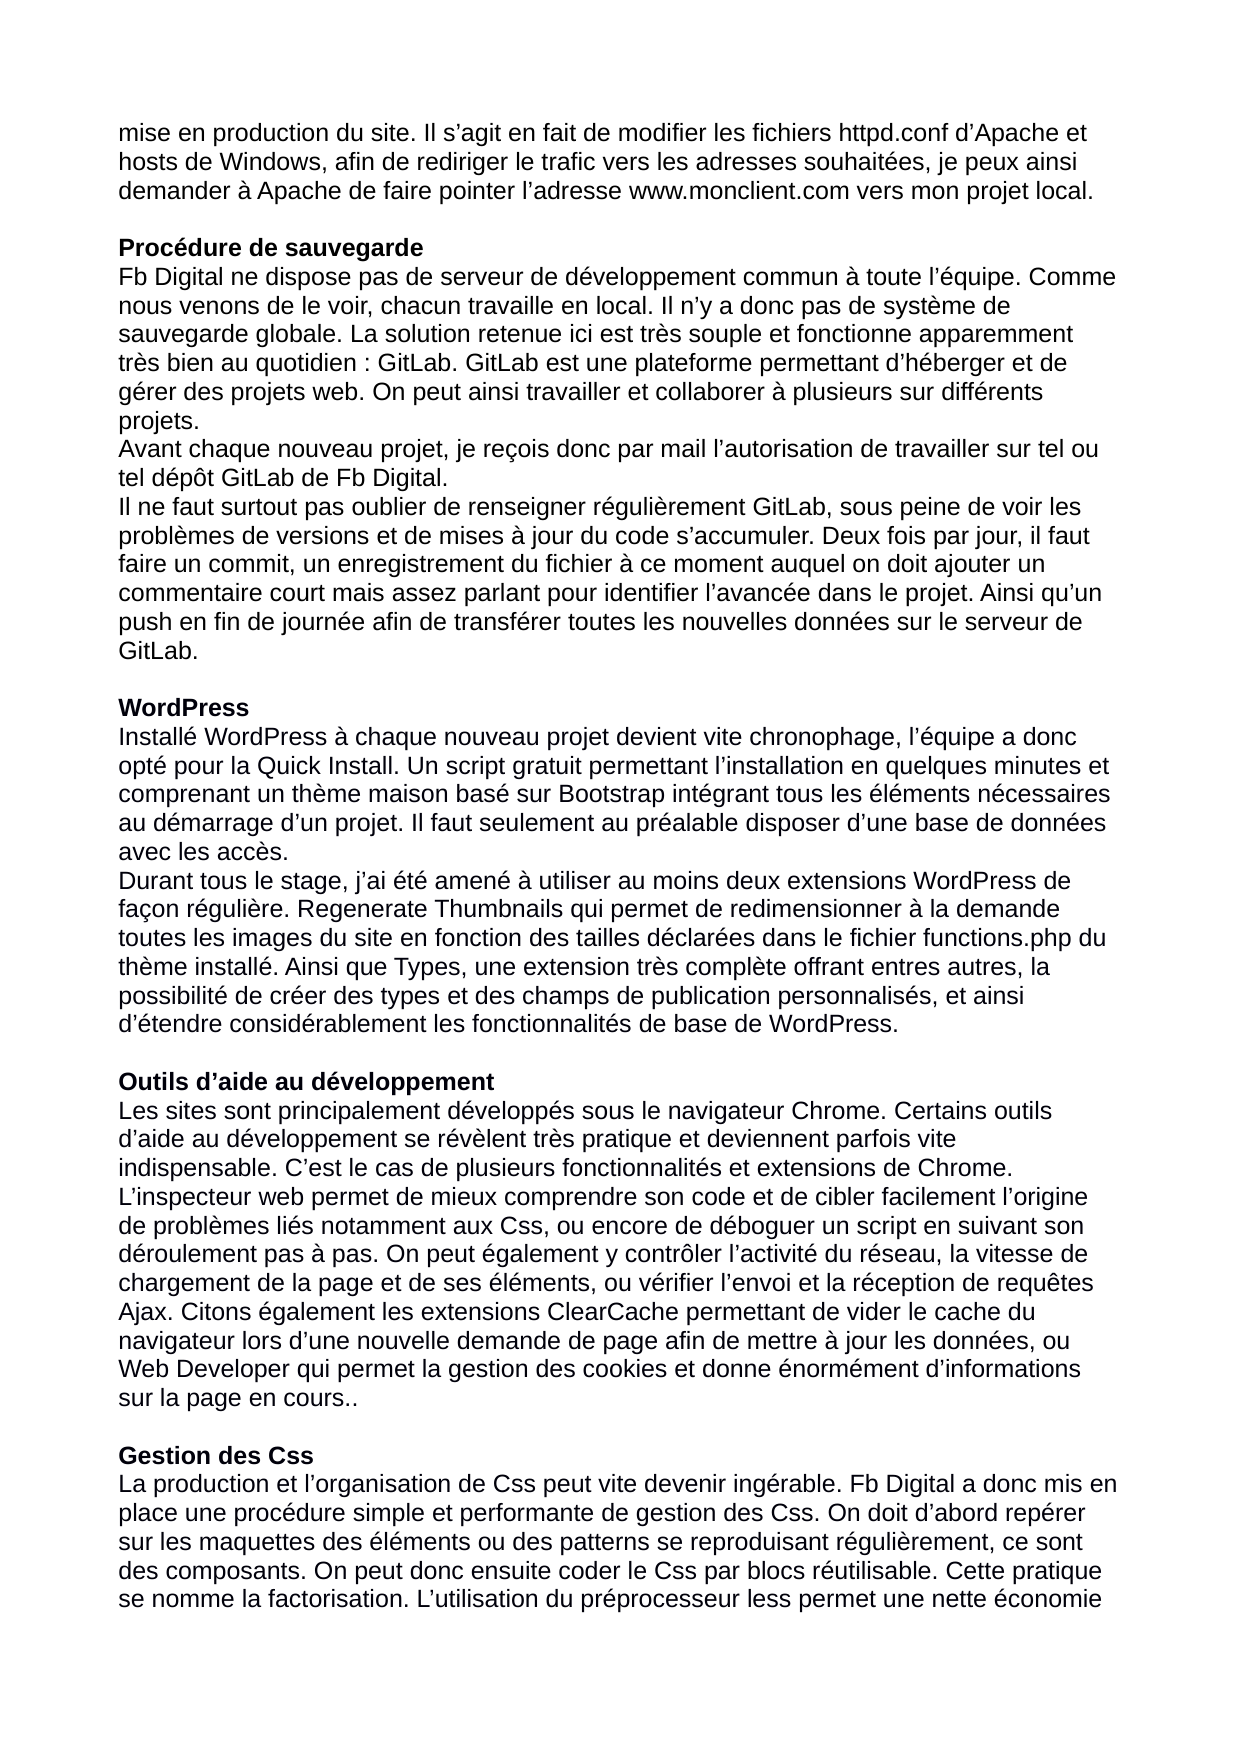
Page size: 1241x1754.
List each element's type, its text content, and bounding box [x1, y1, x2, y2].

text Fb Digital ne dispose pas de serveur de développement commun à toute l’équipe. Comme nous venons de le voir, chacun travaille en local. Il n’y a donc pas de système de sauvegarde globale. La solution retenue ici est très souple et fonctionne apparemment très bien au quotidien : GitLab. GitLab est une plateforme permettant d’héberger et de gérer des projets web. On peut ainsi travailler et collaborer à plusieurs sur différents projets. [118, 262, 1122, 434]
text Procédure de sauvegarde [118, 233, 1122, 262]
text Installé WordPress à chaque nouveau projet devient vite chronophage, l’équipe a donc opté pour la Quick Install. Un script gratuit permettant l’installation en quelques minutes et comprenant un thème maison basé sur Bootstrap intégrant tous les éléments nécessaires au démarrage d’un projet. Il faut seulement au préalable disposer d’une base de données avec les accès. [118, 722, 1122, 866]
text L’inspecteur web permet de mieux comprendre son code et de cibler facilement l’origine de problèmes liés notamment aux Css, ou encore de déboguer un script en suivant son déroulement pas à pas. On peut également y contrôler l’activité du réseau, la vitesse de chargement de la page et de ses éléments, ou vérifier l’envoi et la réception de requêtes Ajax. Citons également les extensions ClearCache permettant de vider le cache du navigateur lors d’une nouvelle demande de page afin de mettre à jour les données, ou Web Developer qui permet la gestion des cookies et donne énormément d’informations sur la page en cours.. [118, 1182, 1122, 1412]
text Outils d’aide au développement [118, 1067, 1122, 1096]
text Gestion des Css [118, 1441, 1122, 1469]
text Avant chaque nouveau projet, je reçois donc par mail l’autorisation de travailler sur tel ou tel dépôt GitLab de Fb Digital. [118, 434, 1122, 492]
text WordPress [118, 693, 1122, 722]
text Durant tous le stage, j’ai été amené à utiliser au moins deux extensions WordPress de façon régulière. Regenerate Thumbnails qui permet de redimensionner à la demande toutes les images du site en fonction des tailles déclarées dans le fichier functions.php du thème installé. Ainsi que Types, une extension très complète offrant entres autres, la possibilité de créer des types et des champs de publication personnalisés, et ainsi d’étendre considérablement les fonctionnalités de base de WordPress. [118, 866, 1122, 1038]
text Les sites sont principalement développés sous le navigateur Chrome. Certains outils d’aide au développement se révèlent très pratique et deviennent parfois vite indispensable. C’est le cas de plusieurs fonctionnalités et extensions de Chrome. [118, 1096, 1122, 1182]
text La production et l’organisation de Css peut vite devenir ingérable. Fb Digital a donc mis en place une procédure simple et performante de gestion des Css. On doit d’abord repérer sur les maquettes des éléments ou des patterns se reproduisant régulièrement, ce sont des composants. On peut donc ensuite coder le Css par blocs réutilisable. Cette pratique se nomme la factorisation. L’utilisation du préprocesseur less permet une nette économie [118, 1469, 1122, 1613]
text Il ne faut surtout pas oublier de renseigner régulièrement GitLab, sous peine de voir les problèmes de versions et de mises à jour du code s’accumuler. Deux fois par jour, il faut faire un commit, un enregistrement du fichier à ce moment auquel on doit ajouter un commentaire court mais assez parlant pour identifier l’avancée dans le projet. Ainsi qu’un push en fin de journée afin de transférer toutes les nouvelles données sur le serveur de GitLab. [118, 492, 1122, 664]
text mise en production du site. Il s’agit en fait de modifier les fichiers httpd.conf d’Apache et hosts de Windows, afin de rediriger le trafic vers les adresses souhaitées, je peux ainsi demander à Apache de faire pointer l’adresse www.monclient.com vers mon projet local. [118, 118, 1122, 204]
